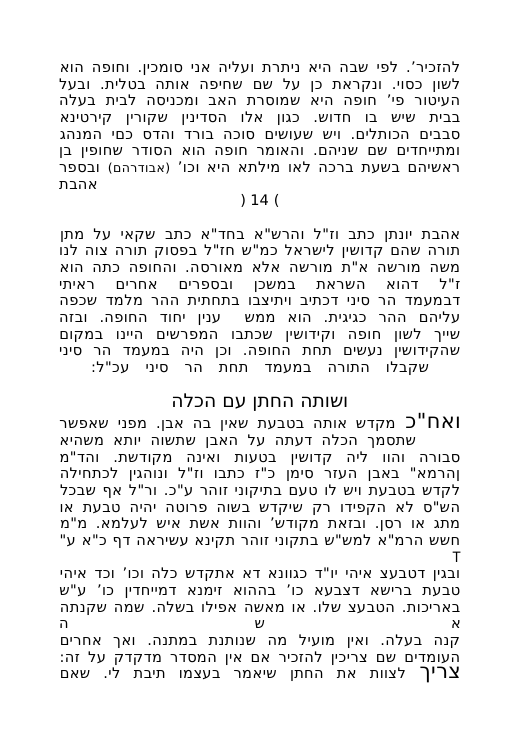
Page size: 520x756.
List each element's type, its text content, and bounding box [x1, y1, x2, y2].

text עליהם ההר כגיגית. הוא ממש ענין יחוד החופה. ובזה [59, 309, 461, 326]
text טבעת ברישא דצבעא כו’ בההוא זימנא דמייחדין כו’ ע"ש [59, 582, 461, 599]
text קנה בעלה. ואין מועיל מה שנותנת במתנה. ואך אחרים [59, 632, 461, 649]
text חשש הרמ"א למש"ש בתקוני זוהר תקינא עשיראה דף כ"א ע"T [59, 532, 461, 565]
text שהקידושין נעשים תחת החופה. וכן היה במעמד הר סיני [59, 342, 461, 359]
text אהבת [59, 176, 461, 192]
text העיטור פי’ חופה היא שמוסרת האב ומכניסה לבית בעלה [59, 92, 461, 109]
text משה מורשה א"ת מורשה אלא מאורסה. והחופה כתה הוא [59, 259, 461, 276]
text באריכות. הטבעצ שלו. או מאשה אפילו בשלה. שמה שקנתה אשה [59, 599, 461, 632]
text דבמעמד הר סיני דכתיב ויתיצבו בתחתית ההר מלמד שכפה [59, 292, 461, 309]
text לקדש בטבעת ויש לו טעם בתיקוני זוהר ע"כ. ור"ל אף שבכל [59, 482, 461, 499]
text ושותה החתן עם הכלה [59, 392, 461, 411]
text ומתייחדים שם שניהם. והאומר חופה הוא הסודר שחופין בן ראשיהם בשעת ברכה לאו מילתא היא וכו’ (אבודרהם) ובספר [59, 142, 461, 176]
text תורה שהם קדושין לישראל כמ"ש חז"ל בפסוק תורה צוה לנו [59, 242, 461, 259]
text סבורה והוו ליה קדושין בטעות ואינה מקודשת. והד"מ [59, 449, 461, 465]
text בבית שיש בו חדוש. כגון אלו הסדינין שקורין קירטינא [59, 109, 461, 126]
text מתג או רסן. ובזאת מקודש’ והוות אשת איש לעלמא. מ"מ [59, 515, 461, 532]
text הש"ס לא הקפידו רק שיקדש בשוה פרוטה יהיה טבעת או [59, 499, 461, 515]
text סבבים הכותלים. ויש שעושים סוכה בורד והדס כםי המנהג [59, 126, 461, 142]
text צריך לצוות את החתן שיאמר בעצמו תיבת לי. שאם [59, 665, 461, 682]
text ז"ל דהוא השראת במשכן ובספרים אחרים ראיתי [59, 276, 461, 292]
text שייך לשון חופה וקידושין שכתבו המפרשים היינו במקום [59, 326, 461, 342]
text ןהרמא" באבן העזר סימן כ"ז כתבו וז"ל ונוהגין לכתחילה [59, 465, 461, 482]
text העומדים שם צריכין להזכיר אם אין המסדר מדקדק על זה: [59, 649, 461, 665]
text ואח"כ מקדש אותה בטבעת שאין בה אבן. מפני שאפשר [59, 415, 461, 432]
text לשון כסוי. ונקראת כן על שם שחיפה אותה בטלית. ובעל [59, 76, 461, 92]
text אהבת יונתן כתב וז"ל והרש"א בחד"א כתב שקאי על מתן [59, 226, 461, 242]
text ) 14 ( [59, 192, 461, 209]
text שתסמך הכלה דעתה על האבן שתשוה יותא משהיא [59, 432, 461, 449]
text ובגין דטבעצ איהי יו"ד כגוונא דא אתקדש כלה וכו’ וכד איהי [59, 565, 461, 582]
text שקבלו התורה במעמד תחת הר סיני עכ"ל: [59, 359, 461, 376]
text להזכיר’. לפי שבה היא ניתרת ועליה אני סומכין. וחופה הוא [59, 59, 461, 76]
